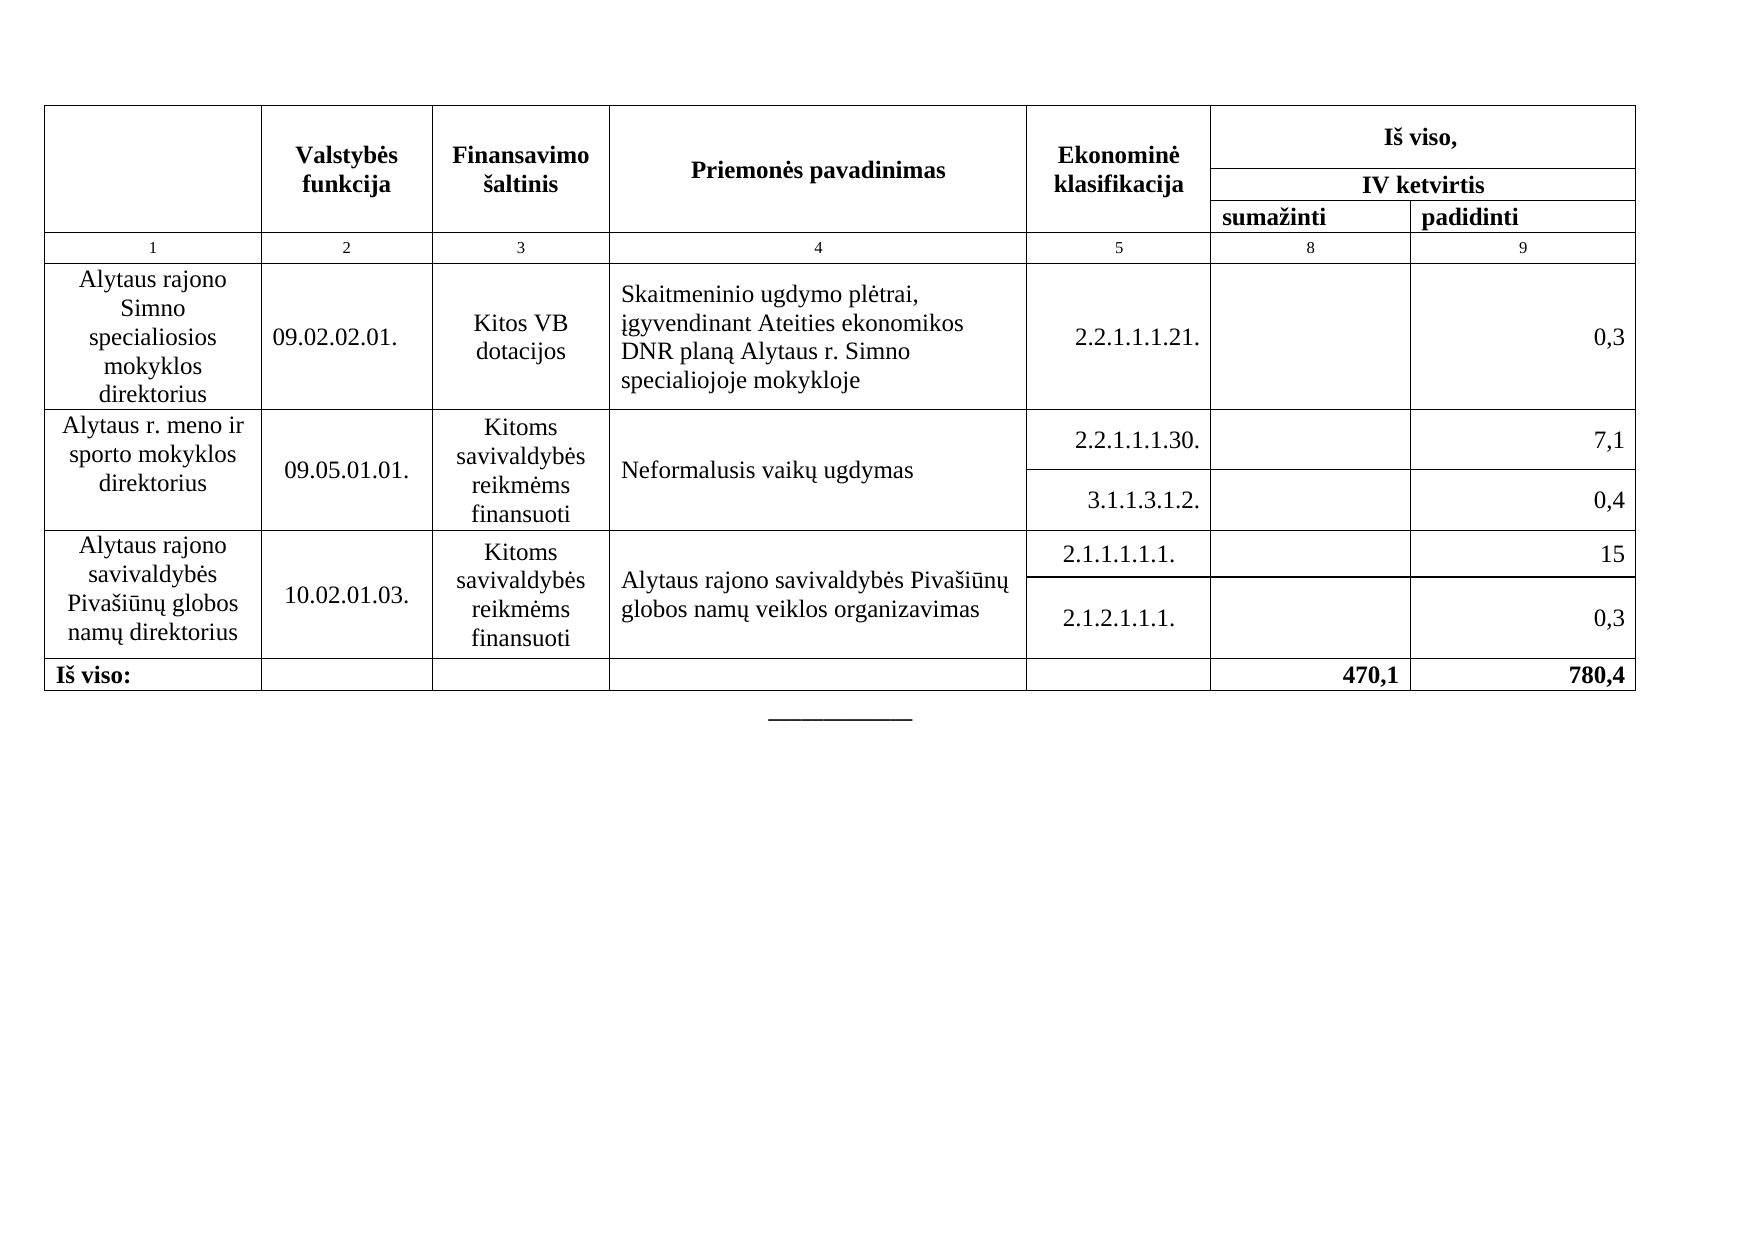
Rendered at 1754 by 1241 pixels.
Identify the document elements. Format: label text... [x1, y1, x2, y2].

table_cell [1211, 410, 1410, 469]
table_header Valstybės funkcija [262, 106, 432, 232]
table_cell [1211, 470, 1410, 529]
table_cell IV ketvirtis [1211, 169, 1635, 200]
table_cell 0,3 [1411, 264, 1635, 409]
table_cell 9 [1411, 233, 1635, 262]
table_cell Kitoms savivaldybės reikmėms finansuoti [433, 531, 609, 658]
table_cell 09.02.02.01. [262, 264, 432, 409]
table_cell 2 [262, 233, 432, 262]
table_cell 8 [1211, 233, 1410, 262]
table_cell 3 [433, 233, 609, 262]
table_cell 2.2.1.1.1.21. [1027, 264, 1210, 409]
table_cell 470,1 [1211, 659, 1410, 690]
table_cell 1 [45, 233, 261, 262]
table_cell [1211, 264, 1410, 409]
table_cell Alytaus r. meno ir sporto mokyklos direktorius [45, 410, 261, 529]
table_cell Kitoms savivaldybės reikmėms finansuoti [433, 410, 609, 529]
table_cell [262, 659, 432, 690]
table_cell Alytaus rajono savivaldybės Pivašiūnų globos namų veiklos organizavimas [610, 531, 1026, 658]
table_header [45, 106, 261, 232]
table_cell 0,3 [1411, 578, 1635, 658]
table_cell 2.1.2.1.1.1. [1027, 578, 1210, 658]
table_cell 5 [1027, 233, 1210, 262]
table_cell 09.05.01.01. [262, 410, 432, 529]
table_cell 2.2.1.1.1.30. [1027, 410, 1210, 469]
table_cell Neformalusis vaikų ugdymas [610, 410, 1026, 529]
table_cell [1027, 659, 1210, 690]
table_header Finansavimo šaltinis [433, 106, 609, 232]
table_header Ekonominė klasifikacija [1027, 106, 1210, 232]
table_cell 780,4 [1411, 659, 1635, 690]
table_cell Kitos VB dotacijos [433, 264, 609, 409]
table_cell 10.02.01.03. [262, 531, 432, 658]
table_header Priemonės pavadinimas [610, 106, 1026, 232]
table_cell 7,1 [1411, 410, 1635, 469]
table_cell 15 [1411, 531, 1635, 576]
table_cell [1211, 531, 1410, 576]
table_cell [610, 659, 1026, 690]
table_cell 0,4 [1411, 470, 1635, 529]
table_cell [1211, 578, 1410, 658]
table_header Iš viso, [1211, 106, 1635, 168]
table_cell Iš viso: [45, 659, 261, 690]
table_cell Skaitmeninio ugdymo plėtrai, įgyvendinant Ateities ekonomikos DNR planą Alytaus r. Simno specialiojoje mokykloje [610, 264, 1026, 409]
text _____________ [44, 691, 1636, 725]
table_cell Alytaus rajono savivaldybės Pivašiūnų globos namų direktorius [45, 531, 261, 658]
table_cell [433, 659, 609, 690]
table_cell 3.1.1.3.1.2. [1027, 470, 1210, 529]
table_cell padidinti [1411, 201, 1635, 232]
table_cell Alytaus rajono Simno specialiosios mokyklos direktorius [45, 264, 261, 409]
table_cell 4 [610, 233, 1026, 262]
table_cell sumažinti [1211, 201, 1410, 232]
table_cell 2.1.1.1.1.1. [1027, 531, 1210, 576]
